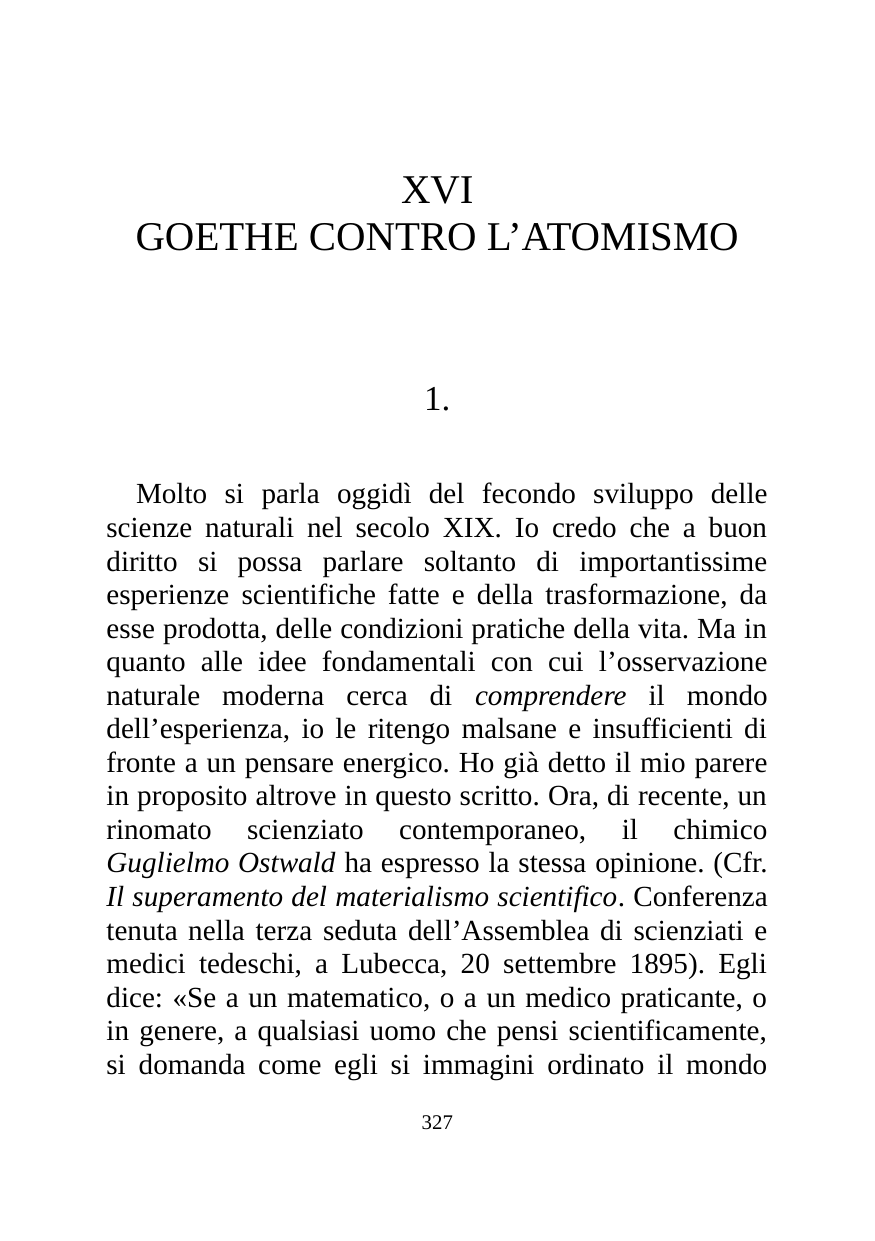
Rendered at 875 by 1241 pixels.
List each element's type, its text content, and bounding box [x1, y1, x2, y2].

subtitle XVI GOETHE CONTRO L’ATOMISMO [106, 165, 768, 259]
subtitle 1. [106, 377, 768, 418]
text Molto si parla oggidì del fecondo sviluppo delle scienze naturali nel secolo XIX. Io credo che a buon diritto si possa parlare soltanto di importantissime esperienze scientifiche fatte e della trasformazione, da esse prodotta, delle condizioni pratiche della vita. Ma in quanto alle idee fondamentali con cui l’osservazione naturale moderna cerca di comprendere il mondo dell’esperienza, io le ritengo malsane e insufficienti di fronte a un pensare energico. Ho già detto il mio parere in proposito altrove in questo scritto. Ora, di recente, un rinomato scienziato contemporaneo, il chimico Guglielmo Ostwald ha espresso la stessa opinione. (Cfr. Il superamento del materialismo scientifico. Conferenza tenuta nella terza seduta dell’Assemblea di scienziati e medici tedeschi, a Lubecca, 20 settembre 1895). Egli dice: «Se a un matematico, o a un medico praticante, o in genere, a qualsiasi uomo che pensi scientificamente, si domanda come egli si immagini ordinato il mondo [106, 477, 768, 1080]
